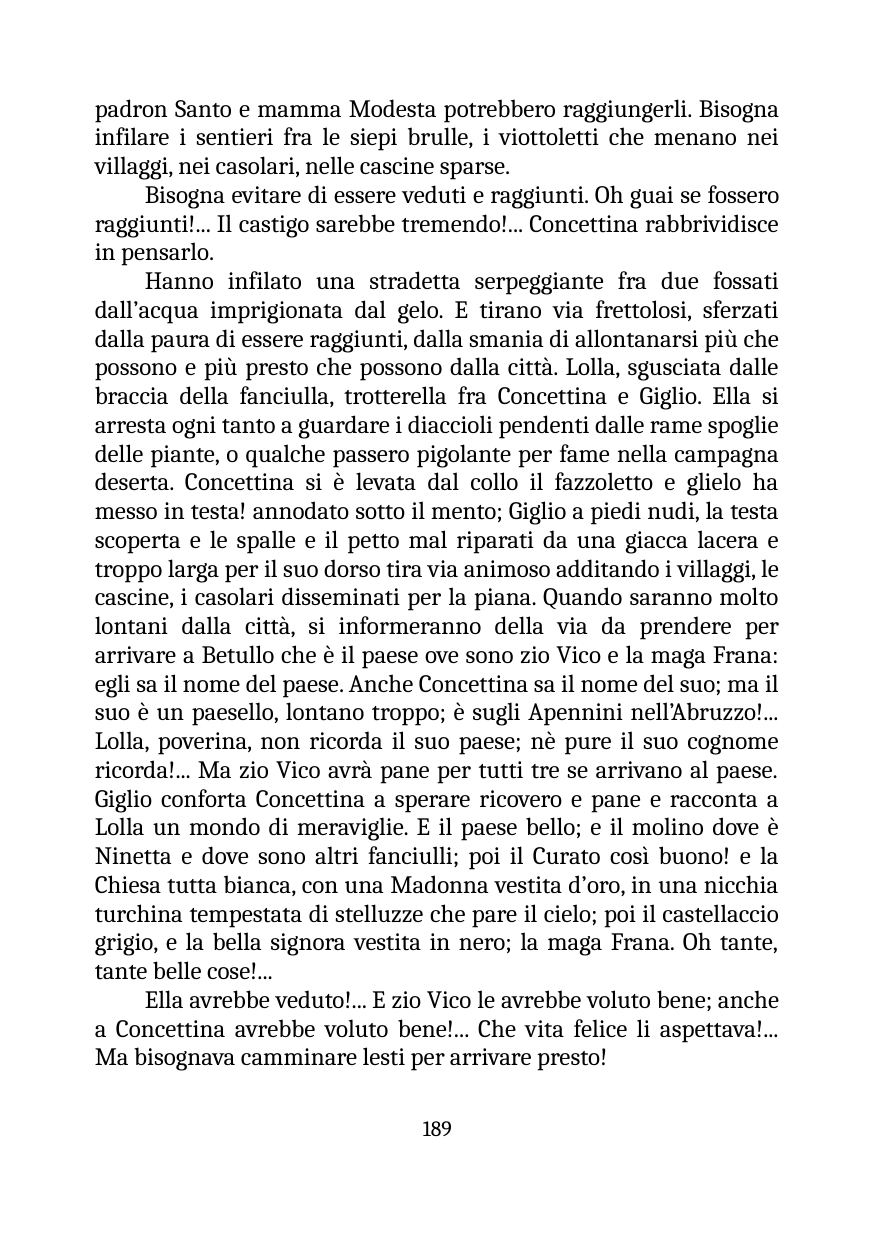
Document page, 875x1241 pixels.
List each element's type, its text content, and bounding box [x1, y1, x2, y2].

text Bisogna evitare di essere veduti e raggiunti. Oh guai se fossero raggiunti!... Il castigo sarebbe tremendo!... Concettina rabbrividisce in pensarlo. [94, 181, 779, 267]
text Ella avrebbe veduto!... E zio Vico le avrebbe voluto bene; anche a Concettina avrebbe voluto bene!... Che vita felice li aspettava!... Ma bisognava camminare lesti per arrivare presto! [94, 986, 779, 1072]
text padron Santo e mamma Modesta potrebbero raggiungerli. Bisogna infilare i sentieri fra le siepi brulle, i viottoletti che menano nei villaggi, nei casolari, nelle cascine sparse. [94, 94, 779, 181]
text Hanno infilato una stradetta serpeggiante fra due fossati dall’acqua imprigionata dal gelo. E tirano via frettolosi, sferzati dalla paura di essere raggiunti, dalla smania di allontanarsi più che possono e più presto che possono dalla città. Lolla, sgusciata dalle braccia della fanciulla, trotterella fra Concettina e Giglio. Ella si arresta ogni tanto a guardare i diaccioli pendenti dalle rame spoglie delle piante, o qualche passero pigolante per fame nella campagna deserta. Concettina si è levata dal collo il fazzoletto e glielo ha messo in testa! annodato sotto il mento; Giglio a piedi nudi, la testa scoperta e le spalle e il petto mal riparati da una giacca lacera e troppo larga per il suo dorso tira via animoso additando i villaggi, le cascine, i casolari disseminati per la piana. Quando saranno molto lontani dalla città, si informeranno della via da prendere per arrivare a Betullo che è il paese ove sono zio Vico e la maga Frana: egli sa il nome del paese. Anche Concettina sa il nome del suo; ma il suo è un paesello, lontano troppo; è sugli Apennini nell’Abruzzo!... Lolla, poverina, non ricorda il suo paese; nè pure il suo cognome ricorda!... Ma zio Vico avrà pane per tutti tre se arrivano al paese. Giglio conforta Concettina a sperare ricovero e pane e racconta a Lolla un mondo di meraviglie. E il paese bello; e il molino dove è Ninetta e dove sono altri fanciulli; poi il Curato così buono! e la Chiesa tutta bianca, con una Madonna vestita d’oro, in una nicchia turchina tempestata di stelluzze che pare il cielo; poi il castellaccio grigio, e la bella signora vestita in nero; la maga Frana. Oh tante, tante belle cose!... [94, 267, 779, 986]
